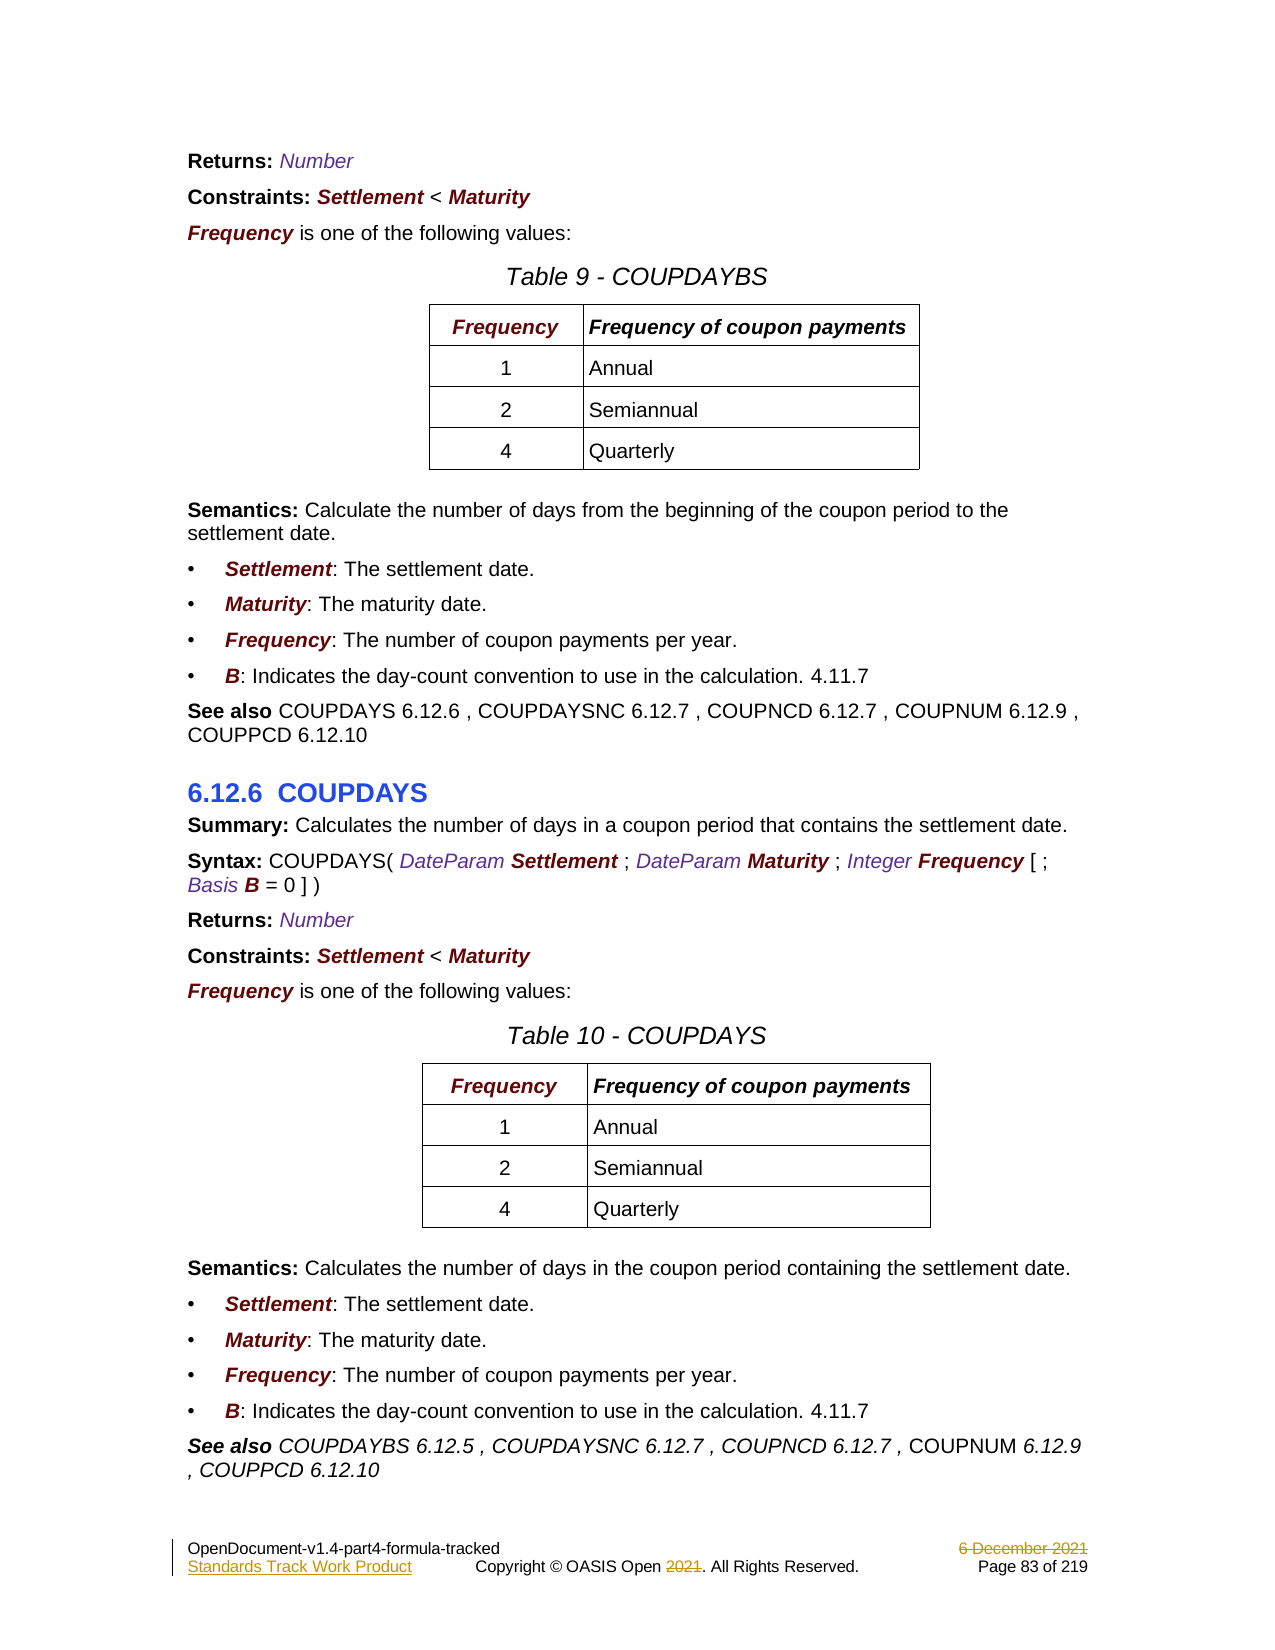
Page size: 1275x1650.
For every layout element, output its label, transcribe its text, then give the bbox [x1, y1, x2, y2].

text Semantics: Calculates the number of days in the coupon period containing the settlement date. [187, 1233, 1088, 1280]
text See also COUPDAYS 6.12.6 , COUPDAYSNC 6.12.7 , COUPNCD 6.12.7 , COUPNUM 6.12.9 , COUPPCD 6.12.10 [187, 700, 1088, 747]
list Frequency: The number of coupon payments per year. [187, 628, 1088, 652]
table_cell Semiannual [584, 387, 919, 427]
text Syntax: COUPDAYS( DateParam Settlement ; DateParam Maturity ; Integer Frequency [ ; Basis B = 0 ] ) [187, 849, 1088, 897]
table_header Frequency [430, 305, 583, 345]
table_cell 2 [423, 1146, 587, 1186]
text Constraints: Settlement < Maturity [187, 944, 1088, 968]
text Frequency is one of the following values: [187, 980, 1088, 1003]
table_cell 2 [430, 387, 583, 427]
text Returns: Number [187, 909, 1088, 932]
table_cell 1 [430, 346, 583, 386]
list Frequency: The number of coupon payments per year. [187, 1364, 1088, 1387]
table_cell 4 [430, 428, 583, 468]
text Table 9 - COUPDAYBS [187, 263, 1088, 291]
text Table 10 - COUPDAYS [187, 1022, 1088, 1050]
table_header Frequency of coupon payments [584, 305, 919, 345]
text See also COUPDAYBS 6.12.5 , COUPDAYSNC 6.12.7 , COUPNCD 6.12.7 , COUPNUM 6.12.9 , COUPPCD 6.12.10 [187, 1435, 1088, 1482]
text Summary: Calculates the number of days in a coupon period that contains the settlement date. [187, 814, 1088, 837]
text Semantics: Calculate the number of days from the beginning of the coupon period to the settlement date. [187, 474, 1088, 545]
subtitle COUPDAYS [187, 778, 1088, 808]
table_cell 1 [423, 1105, 587, 1145]
text Returns: Number [187, 150, 1088, 173]
table_header Frequency [423, 1064, 587, 1104]
table_cell Quarterly [588, 1187, 930, 1227]
list B: Indicates the day-count convention to use in the calculation. 4.11.7 [187, 664, 1088, 688]
table_cell Semiannual [588, 1146, 930, 1186]
table_cell Annual [584, 346, 919, 386]
text Frequency is one of the following values: [187, 221, 1088, 245]
table_cell Annual [588, 1105, 930, 1145]
list Settlement: The settlement date. [187, 1292, 1088, 1316]
table_cell 4 [423, 1187, 587, 1227]
table_header Frequency of coupon payments [588, 1064, 930, 1104]
list Maturity: The maturity date. [187, 1328, 1088, 1352]
list B: Indicates the day-count convention to use in the calculation. 4.11.7 [187, 1399, 1088, 1423]
text Constraints: Settlement < Maturity [187, 186, 1088, 209]
table_cell Quarterly [584, 428, 919, 468]
list Maturity: The maturity date. [187, 593, 1088, 616]
list Settlement: The settlement date. [187, 557, 1088, 581]
